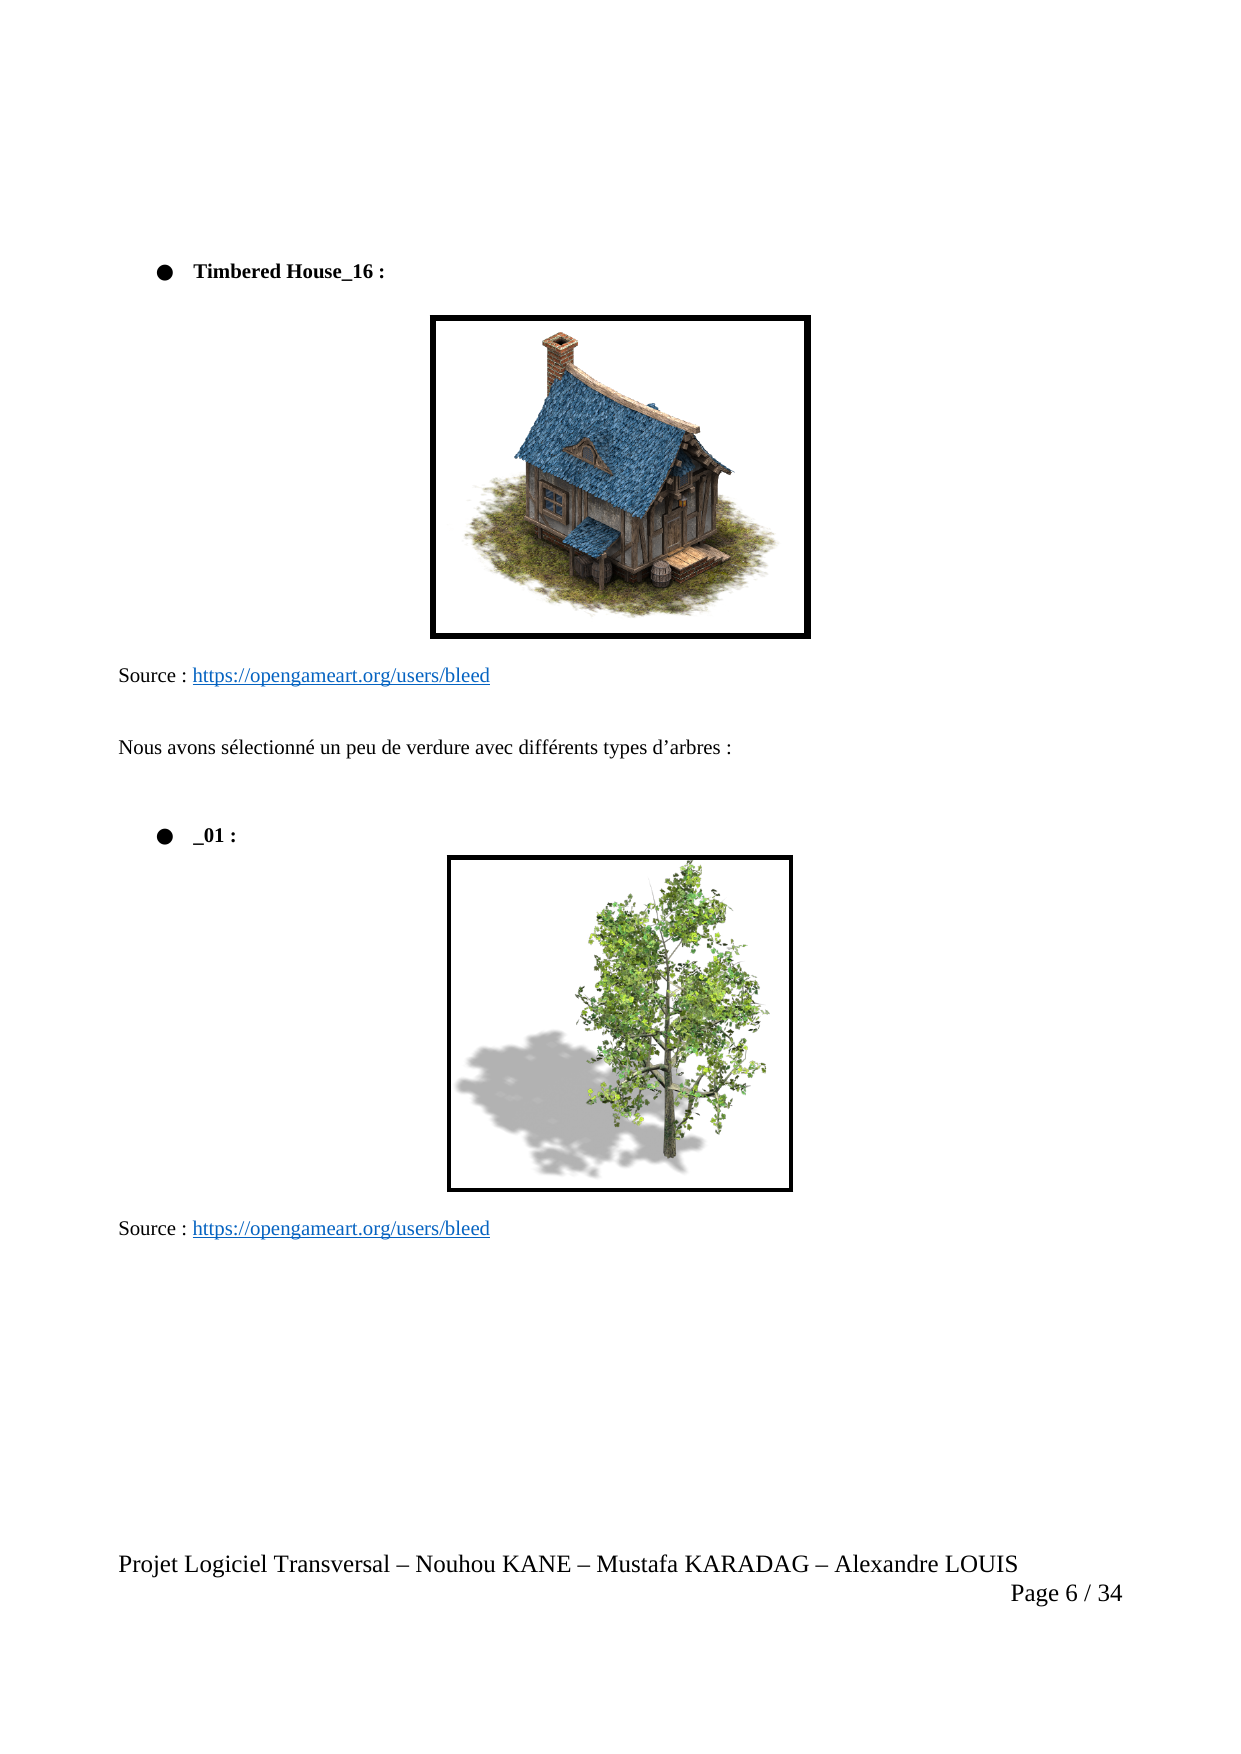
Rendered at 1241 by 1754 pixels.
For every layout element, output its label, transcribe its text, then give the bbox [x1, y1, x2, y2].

list _01 : [156, 812, 1122, 855]
text Nous avons sélectionné un peu de verdure avec différents types d’arbres : [118, 735, 1122, 759]
text Source : https://opengameart.org/users/bleed [118, 663, 1122, 687]
list Timbered House_16 : [156, 248, 1122, 291]
text Source : https://opengameart.org/users/bleed [118, 1216, 1122, 1240]
